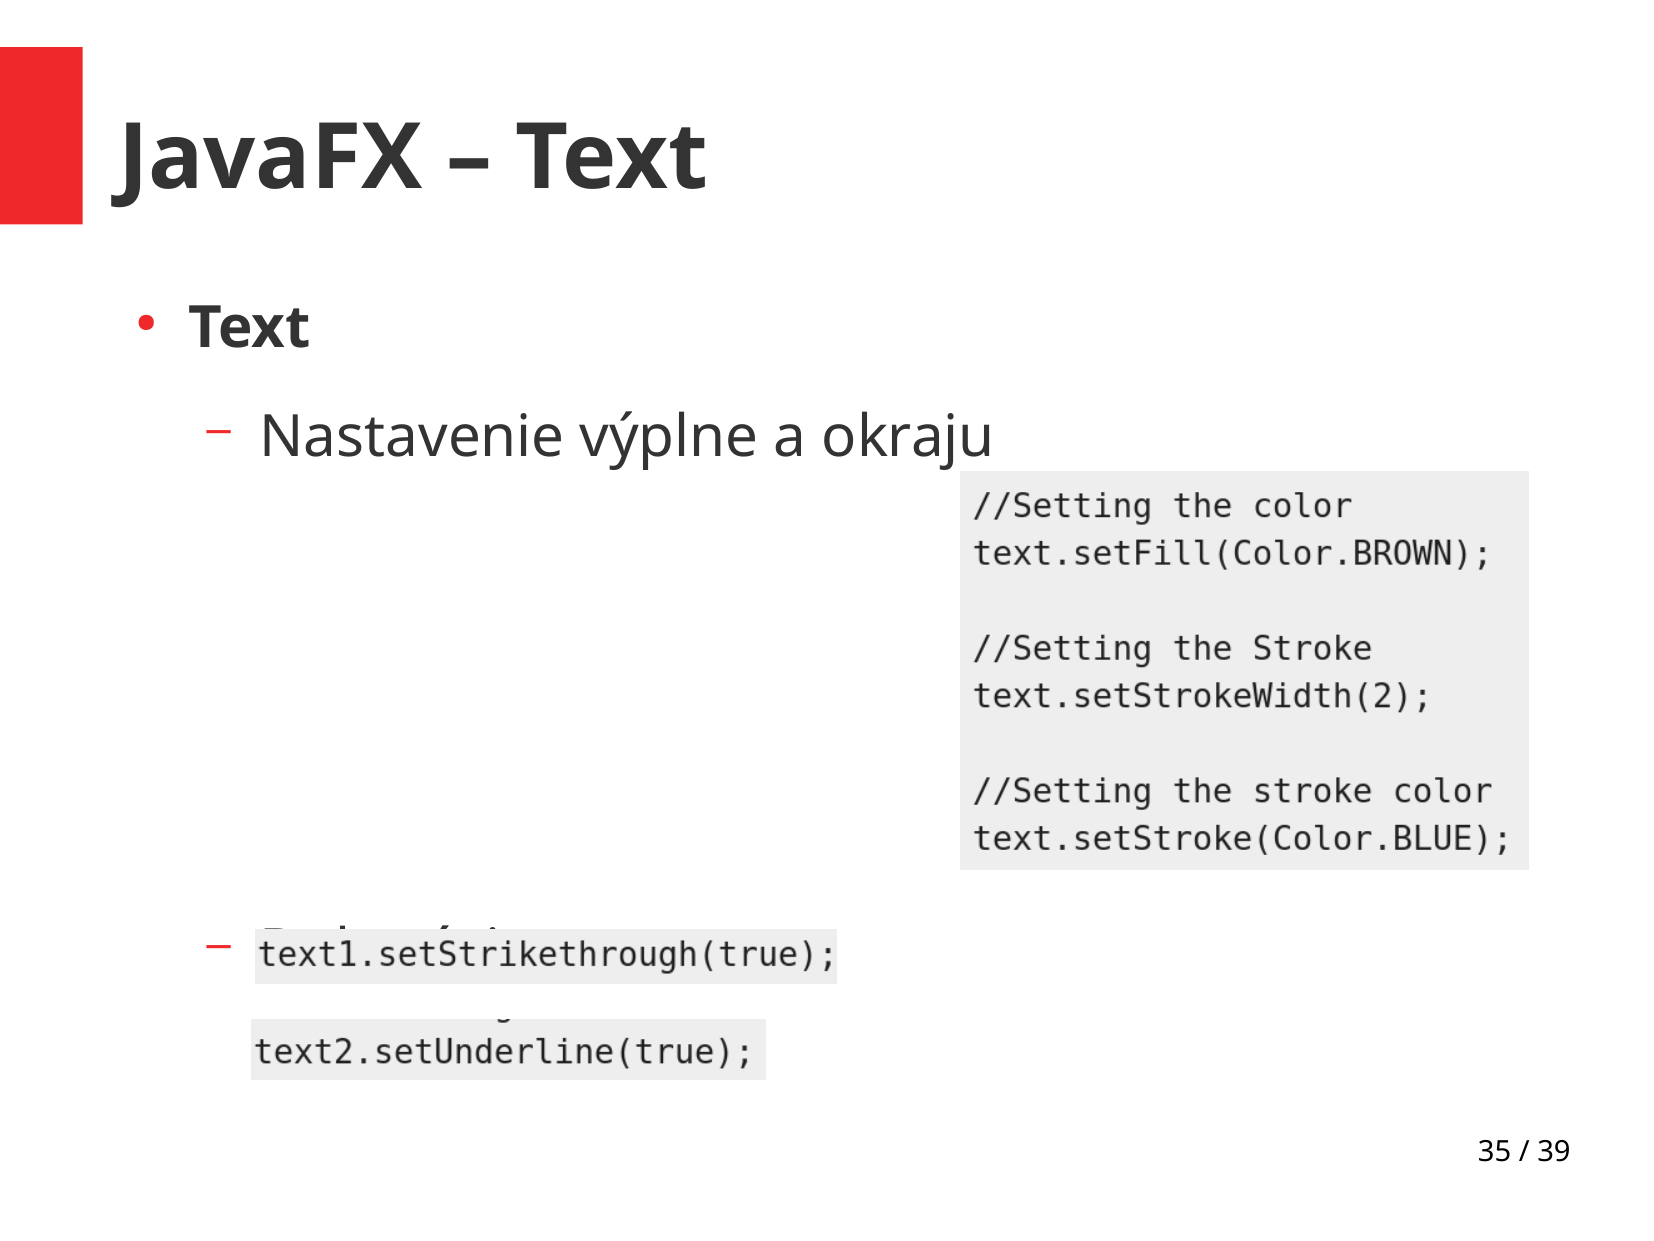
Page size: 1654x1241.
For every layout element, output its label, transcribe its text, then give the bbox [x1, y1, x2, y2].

list Text Nastavenie výplne a okraju Dekorácie textu [118, 285, 1536, 1005]
picture [255, 929, 837, 984]
picture [960, 471, 1529, 871]
picture [251, 1019, 766, 1080]
title JavaFX – Text [118, 49, 1571, 257]
